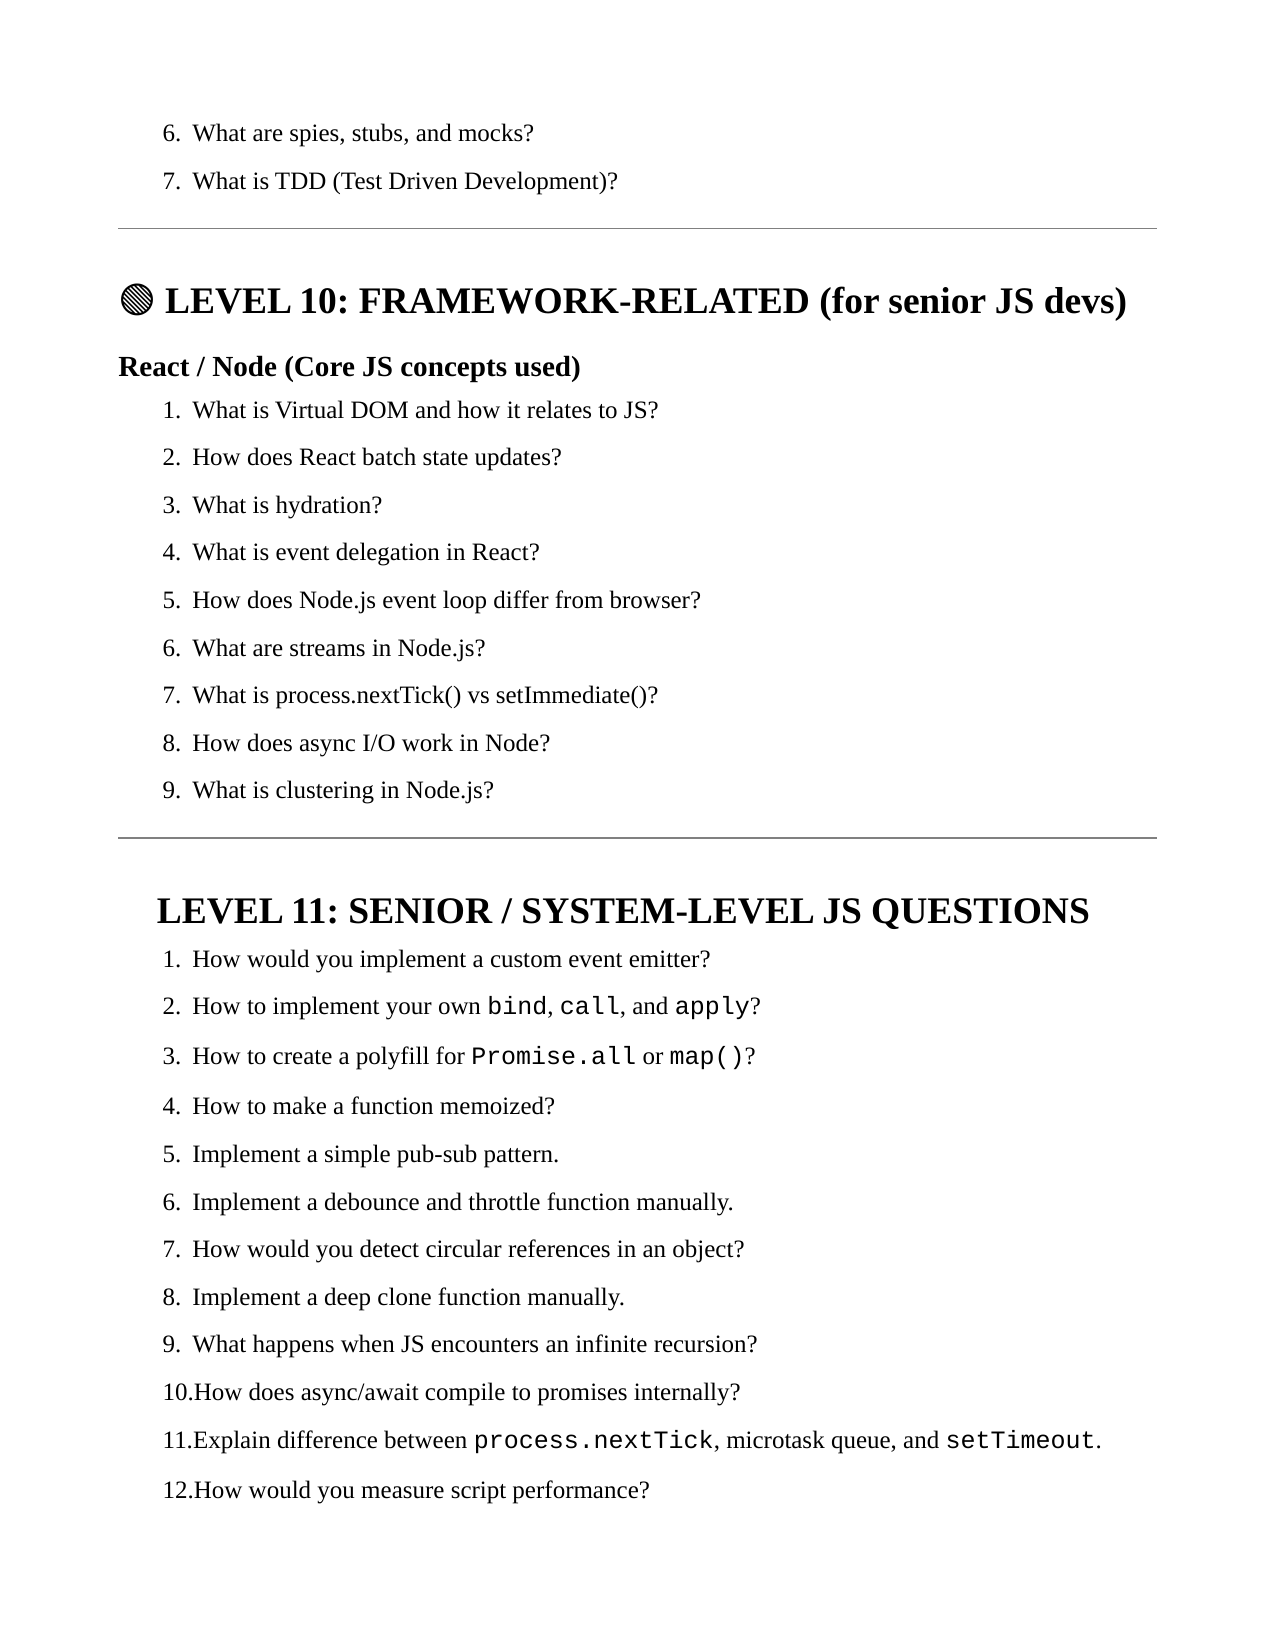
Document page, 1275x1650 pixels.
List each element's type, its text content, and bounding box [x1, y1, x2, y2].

list Implement a debounce and throttle function manually. [162, 1187, 1157, 1215]
list How to make a function memoized? [162, 1091, 1157, 1120]
list Explain difference between process.nextTick, microtask queue, and setTimeout. [162, 1425, 1157, 1456]
list What is TDD (Test Driven Development)? [162, 166, 1157, 194]
list Implement a simple pub-sub pattern. [162, 1139, 1157, 1168]
list What is event delegation in React? [162, 537, 1157, 566]
list What are spies, stubs, and mocks? [162, 118, 1157, 147]
list How does Node.js event loop differ from browser? [162, 585, 1157, 614]
list How to create a polyfill for Promise.all or map()? [162, 1041, 1157, 1072]
list What happens when JS encounters an infinite recursion? [162, 1329, 1157, 1358]
list How would you measure script performance? [162, 1475, 1157, 1503]
list How would you implement a custom event emitter? [162, 944, 1157, 973]
list What is Virtual DOM and how it relates to JS? [162, 395, 1157, 423]
subtitle 🧠 LEVEL 11: SENIOR / SYSTEM-LEVEL JS QUESTIONS [118, 888, 1157, 931]
list What is process.nextTick() vs setImmediate()? [162, 680, 1157, 709]
list How to implement your own bind, call, and apply? [162, 991, 1157, 1022]
list How does async/await compile to promises internally? [162, 1377, 1157, 1406]
list What is hydration? [162, 490, 1157, 519]
list How would you detect circular references in an object? [162, 1234, 1157, 1263]
list Implement a deep clone function manually. [162, 1282, 1157, 1311]
subtitle 🟢 LEVEL 10: FRAMEWORK-RELATED (for senior JS devs) [118, 278, 1157, 322]
list What are streams in Node.js? [162, 633, 1157, 661]
list What is clustering in Node.js? [162, 776, 1157, 804]
list How does React batch state updates? [162, 442, 1157, 471]
list How does async I/O work in Node? [162, 728, 1157, 757]
subtitle React / Node (Core JS concepts used) [118, 349, 1157, 382]
